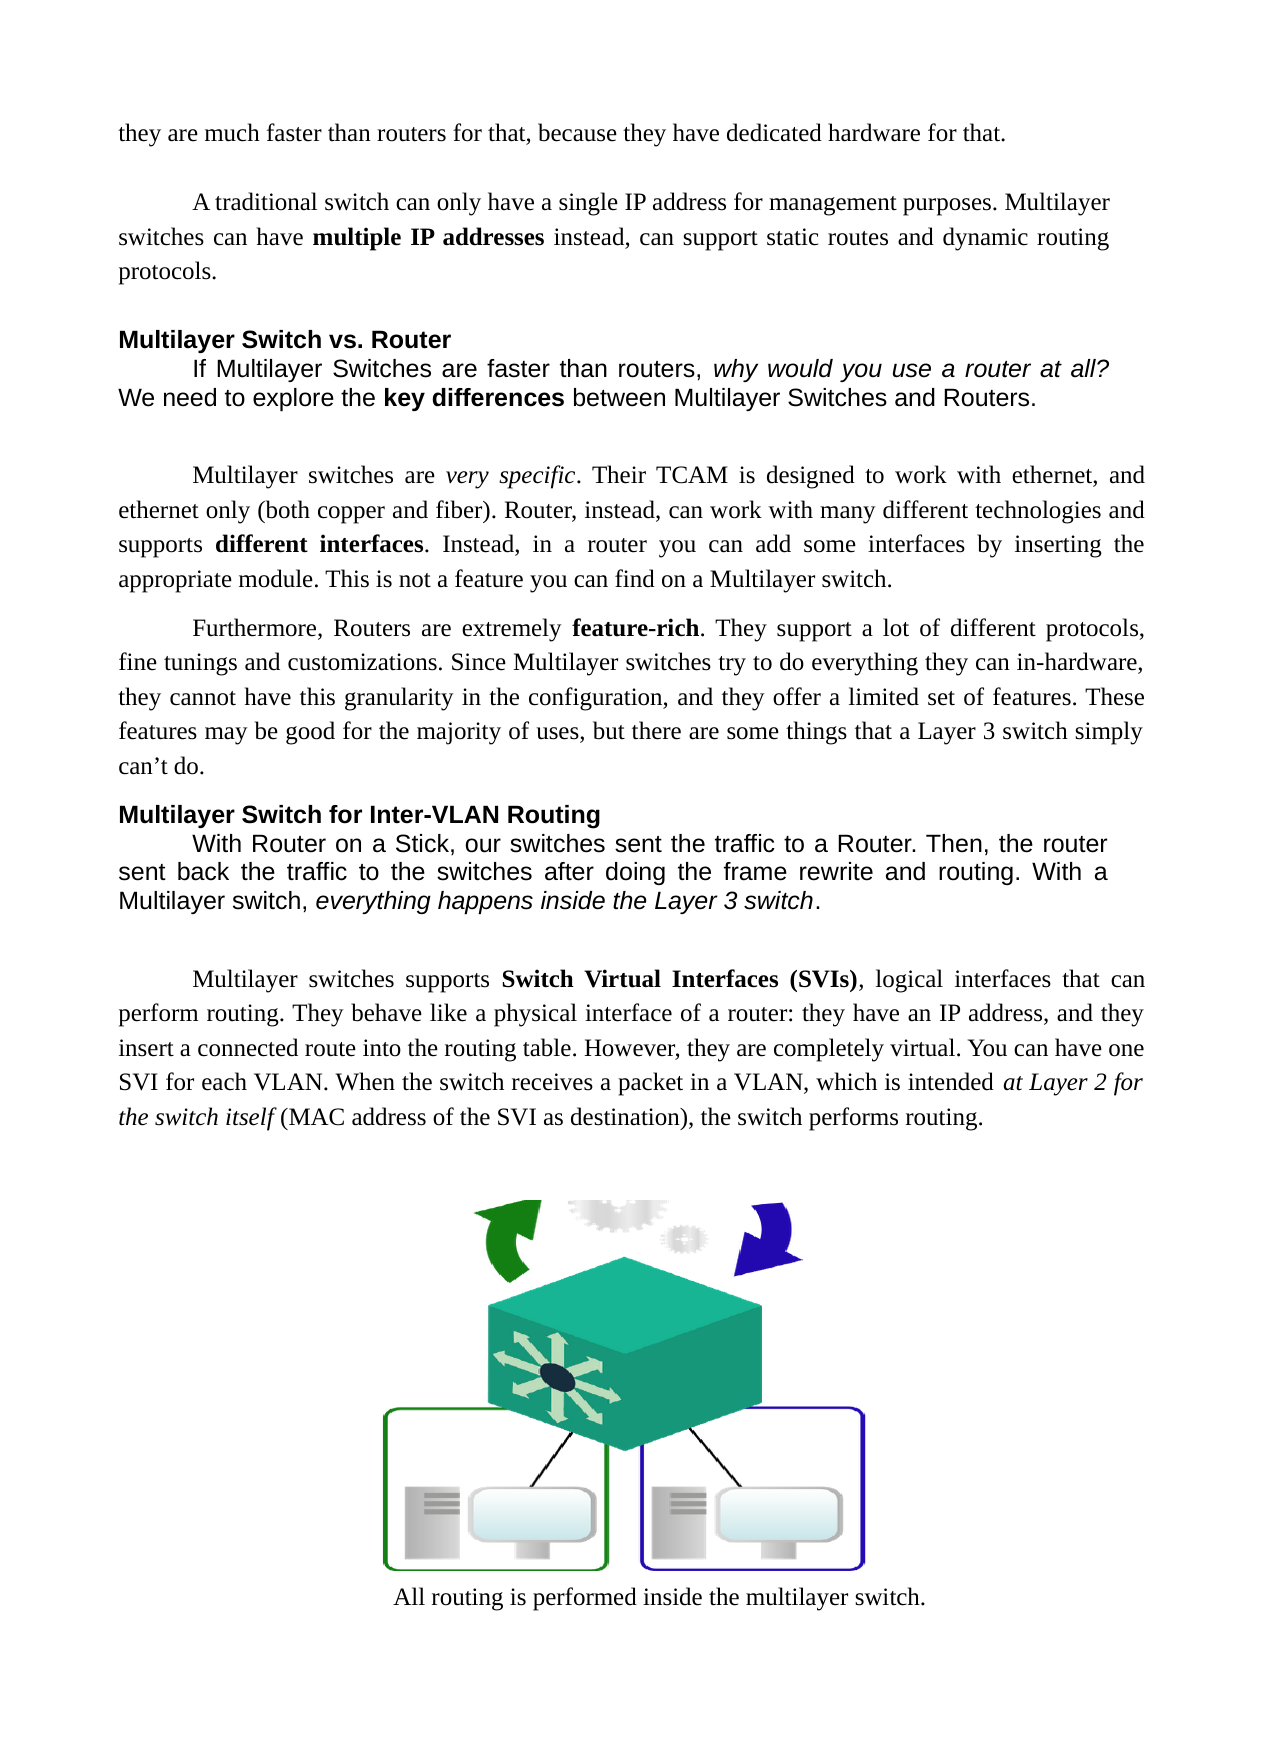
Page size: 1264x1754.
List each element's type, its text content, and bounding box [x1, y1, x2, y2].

subtitle If Multilayer Switches are faster than routers, why would you use a router at all? We need to explore the key differences between Multilayer Switches and Routers. [118, 354, 1110, 411]
picture [361, 1200, 903, 1571]
text Multilayer switches are very specific. Their TCAM is designed to work with ethernet, and ethernet only (both copper and fiber). Router, instead, can work with many different technologies and supports different interfaces. Instead, in a router you can add some interfaces by inserting the appropriate module. This is not a feature you can find on a Multilayer switch. [118, 460, 1146, 592]
subtitle With Router on a Stick, our switches sent the traffic to a Router. Then, the router sent back the traffic to the switches after doing the frame rewrite and routing. With a Multilayer switch, everything happens inside the Layer 3 switch. [118, 828, 1110, 915]
subtitle Multilayer Switch for Inter-VLAN Routing [118, 800, 1110, 828]
text they are much faster than routers for that, because they have dedicated hardware for that. [118, 118, 1110, 147]
subtitle Multilayer Switch vs. Router [118, 325, 1110, 354]
text A traditional switch can only have a single IP address for management purposes. Multilayer switches can have multiple IP addresses instead, can support static routes and dynamic routing protocols. [118, 187, 1110, 285]
text Furthermore, Routers are extremely feature-rich. They support a lot of different protocols, fine tunings and customizations. Since Multilayer switches try to do everything they can in-hardware, they cannot have this granularity in the configuration, and they offer a limited set of features. These features may be good for the majority of uses, but there are some things that a Layer 3 switch simply can’t do. [118, 613, 1146, 779]
text All routing is performed inside the multilayer switch. [118, 1582, 1110, 1611]
text Multilayer switches supports Switch Virtual Interfaces (SVIs), logical interfaces that can perform routing. They behave like a physical interface of a router: they have an IP address, and they insert a connected route into the routing table. However, they are completely virtual. You can have one SVI for each VLAN. When the switch receives a packet in a VLAN, which is intended at Layer 2 for the switch itself (MAC address of the SVI as destination), the switch performs routing. [118, 964, 1146, 1131]
